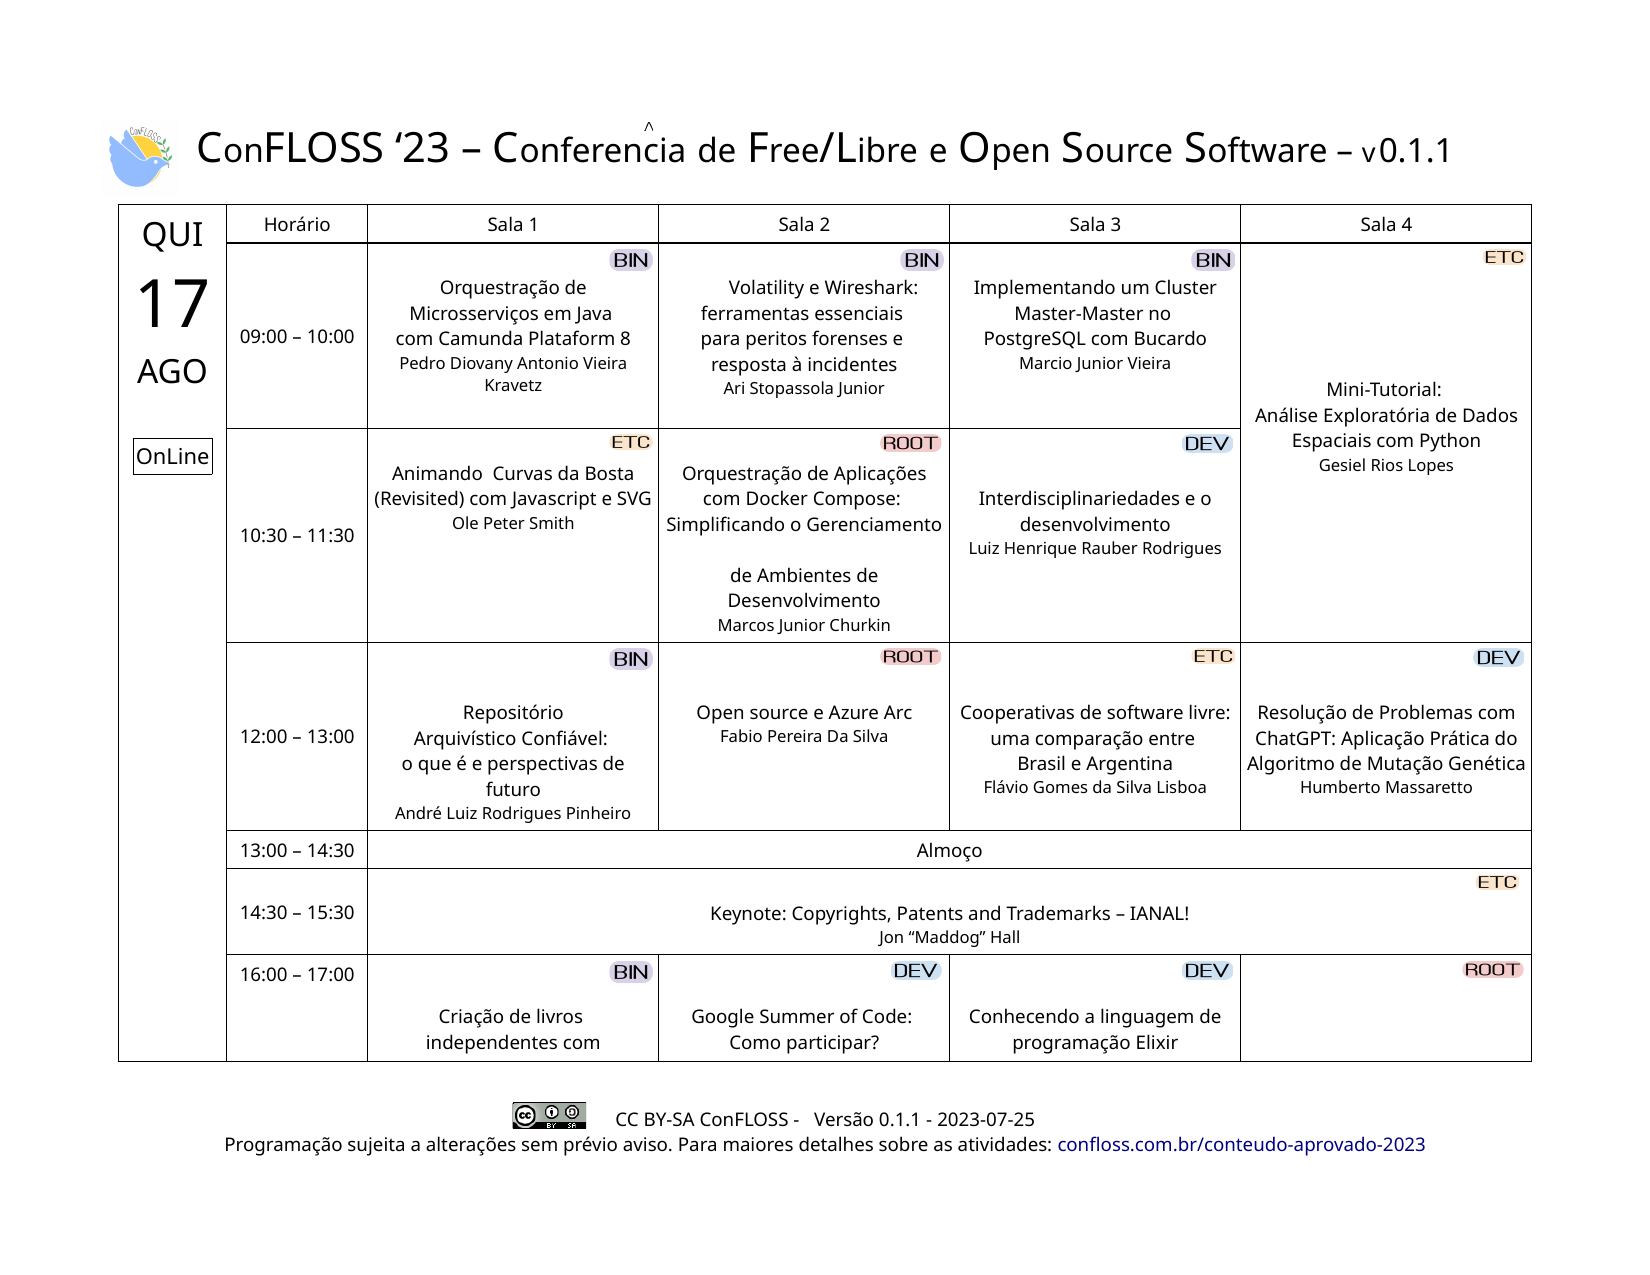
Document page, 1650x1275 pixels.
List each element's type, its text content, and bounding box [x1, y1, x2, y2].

picture [1191, 249, 1235, 271]
picture [1473, 648, 1524, 667]
picture [1462, 961, 1524, 978]
table_cell Cooperativas de software livre: uma comparação entre Brasil e Argentina Flávio Gomes da Silva Lisboa [950, 643, 1240, 830]
picture [609, 249, 653, 271]
table_cell 16:00 – 17:00 [227, 955, 367, 1061]
table_cell Keynote: Copyrights, Patents and Trademarks – IANAL! Jon “Maddog” Hall [368, 869, 1531, 954]
picture [609, 648, 653, 670]
picture [1475, 875, 1520, 890]
table_cell Repositório Arquivístico Confiável: o que é e perspectivas de futuro André Luiz Rodrigues Pinheiro [368, 643, 658, 830]
table_cell Interdisciplinariedades e o desenvolvimento Luiz Henrique Rauber Rodrigues [950, 429, 1240, 642]
table_cell Criação de livros independentes com [368, 955, 658, 1061]
table_cell Animando Curvas da Bosta (Revisited) com Javascript e SVG Ole Peter Smith [368, 429, 658, 642]
picture [900, 249, 944, 271]
table_cell Volatility e Wireshark: ferramentas essenciais para peritos forenses e resposta à incidentes Ari Stopassola Junior [659, 244, 949, 428]
table_cell 09:00 – 10:00 [227, 244, 367, 428]
picture [644, 122, 654, 131]
picture [880, 434, 942, 452]
picture [609, 961, 653, 983]
table_cell Almoço [368, 831, 1531, 868]
picture [1482, 249, 1527, 265]
table_header Sala 2 [659, 205, 949, 242]
picture [512, 1102, 587, 1129]
table_cell Orquestração de Aplicações com Docker Compose: Simplificando o Gerenciamento de Ambientes de Desenvolvimento Marcos Junior Churkin [659, 429, 949, 642]
table_cell Mini-Tutorial: Análise Exploratória de Dados Espaciais com Python Gesiel Rios Lopes [1241, 244, 1531, 642]
table_cell Orquestração de Microsserviços em Java com Camunda Plataform 8 Pedro Diovany Antonio Vieira Kravetz [368, 244, 658, 428]
picture [1182, 434, 1233, 453]
table_cell Conhecendo a linguagem de programação Elixir [950, 955, 1240, 1061]
table_cell Implementando um Cluster Master-Master no PostgreSQL com Bucardo Marcio Junior Vieira [950, 244, 1240, 428]
table_cell Open source e Azure Arc Fabio Pereira Da Silva [659, 643, 949, 830]
table_cell 12:00 – 13:00 [227, 643, 367, 830]
picture [609, 434, 653, 450]
picture [880, 648, 942, 665]
table_cell [1241, 955, 1531, 1061]
table_cell 10:30 – 11:30 [227, 429, 367, 642]
table_header QUI 17 AGO OnLine [119, 205, 226, 1061]
table_cell 14:30 – 15:30 [227, 869, 367, 954]
table_header Sala 4 [1241, 205, 1531, 242]
table_header Sala 1 [368, 205, 658, 242]
picture [1182, 961, 1233, 980]
picture [1191, 648, 1235, 664]
picture [891, 961, 942, 980]
table_header Sala 3 [950, 205, 1240, 242]
table_header Horário [227, 205, 367, 242]
table_cell Resolução de Problemas com ChatGPT: Aplicação Prática do Algoritmo de Mutação Genética Humberto Massaretto [1241, 643, 1531, 830]
table_cell 13:00 – 14:30 [227, 831, 367, 868]
table_cell Google Summer of Code: Como participar? [659, 955, 949, 1061]
